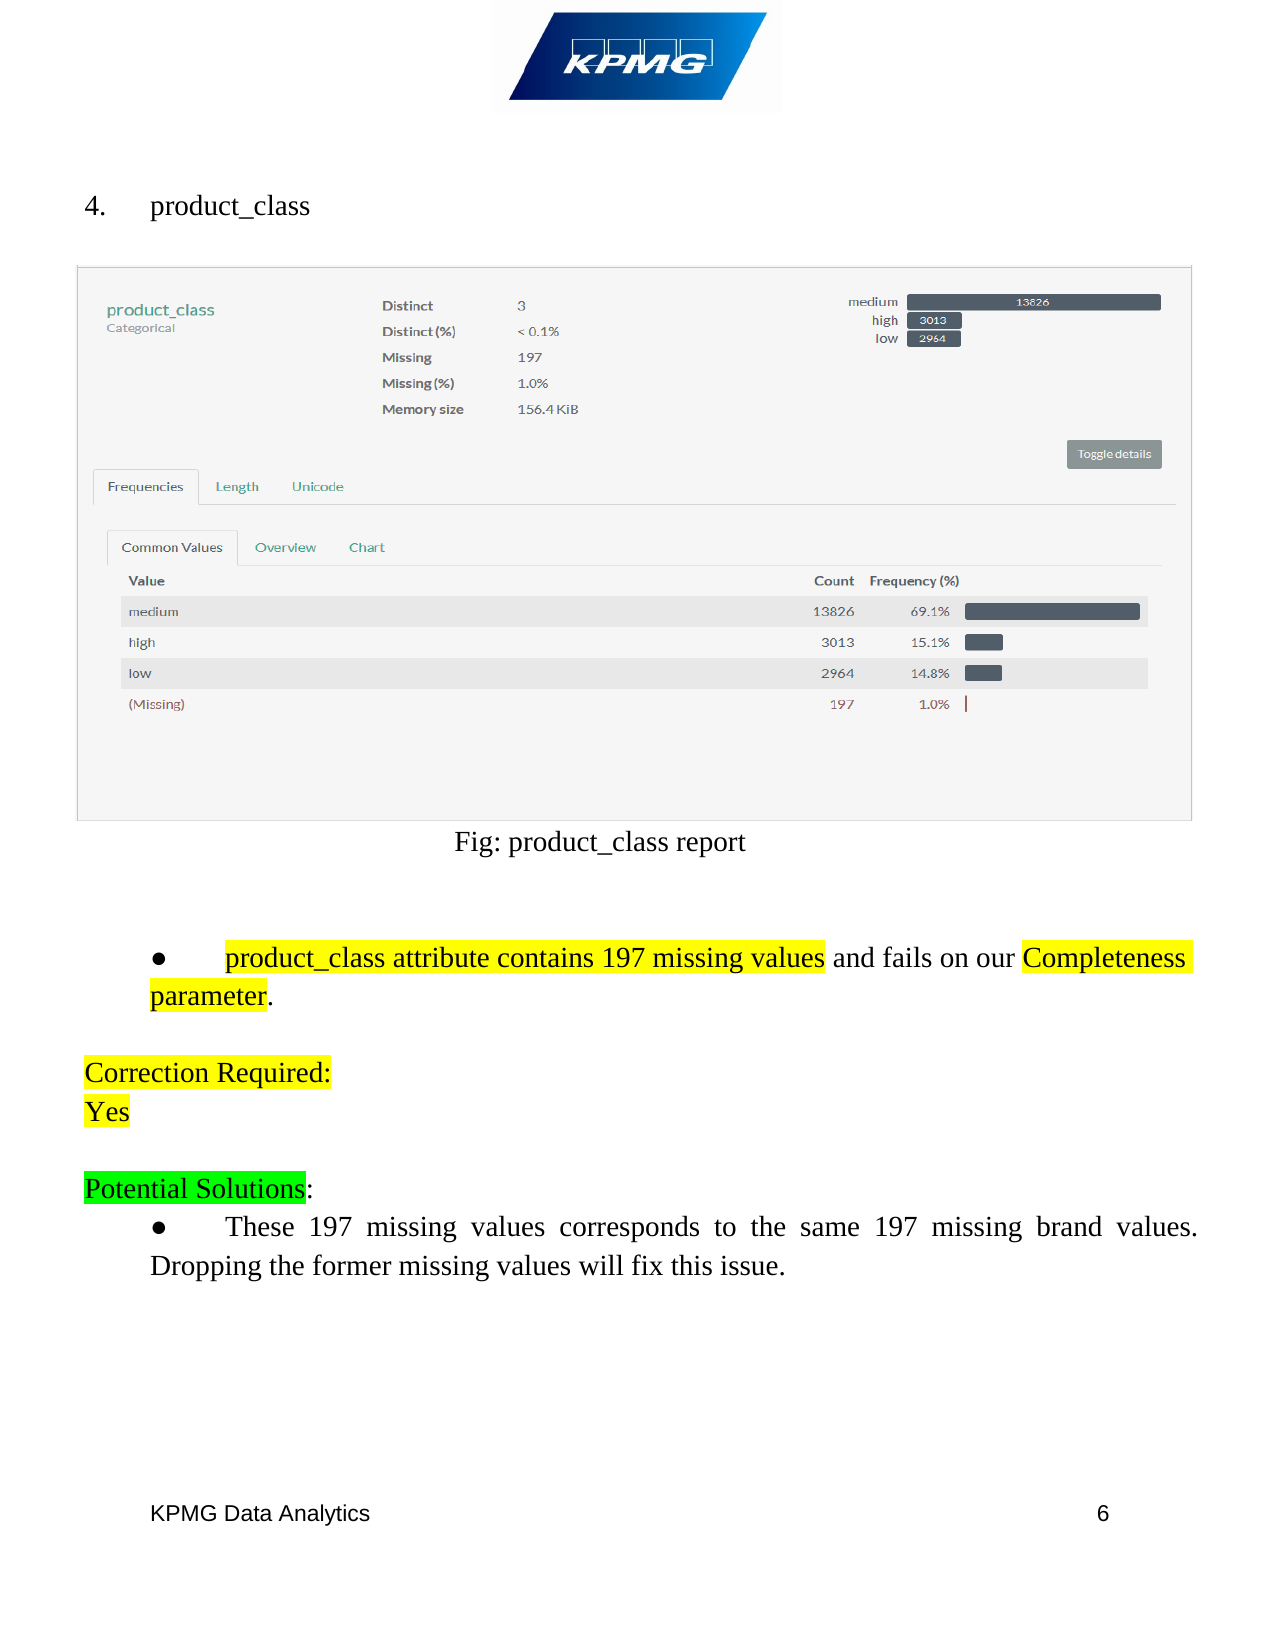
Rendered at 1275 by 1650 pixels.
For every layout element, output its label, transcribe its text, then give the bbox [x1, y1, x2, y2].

list These 197 missing values corresponds to the same 197 missing brand values. Dropping the former missing values will fix this issue. [150, 1209, 1200, 1282]
text Potential Solutions: [84, 1171, 1200, 1204]
text Yes [84, 1094, 1200, 1127]
list product_class [84, 188, 1125, 222]
list product_class attribute contains 197 missing values and fails on our Completeness parameter. [150, 940, 1200, 1012]
text Fig: product_class report [75, 824, 1125, 858]
text Correction Required: [84, 1055, 1200, 1089]
